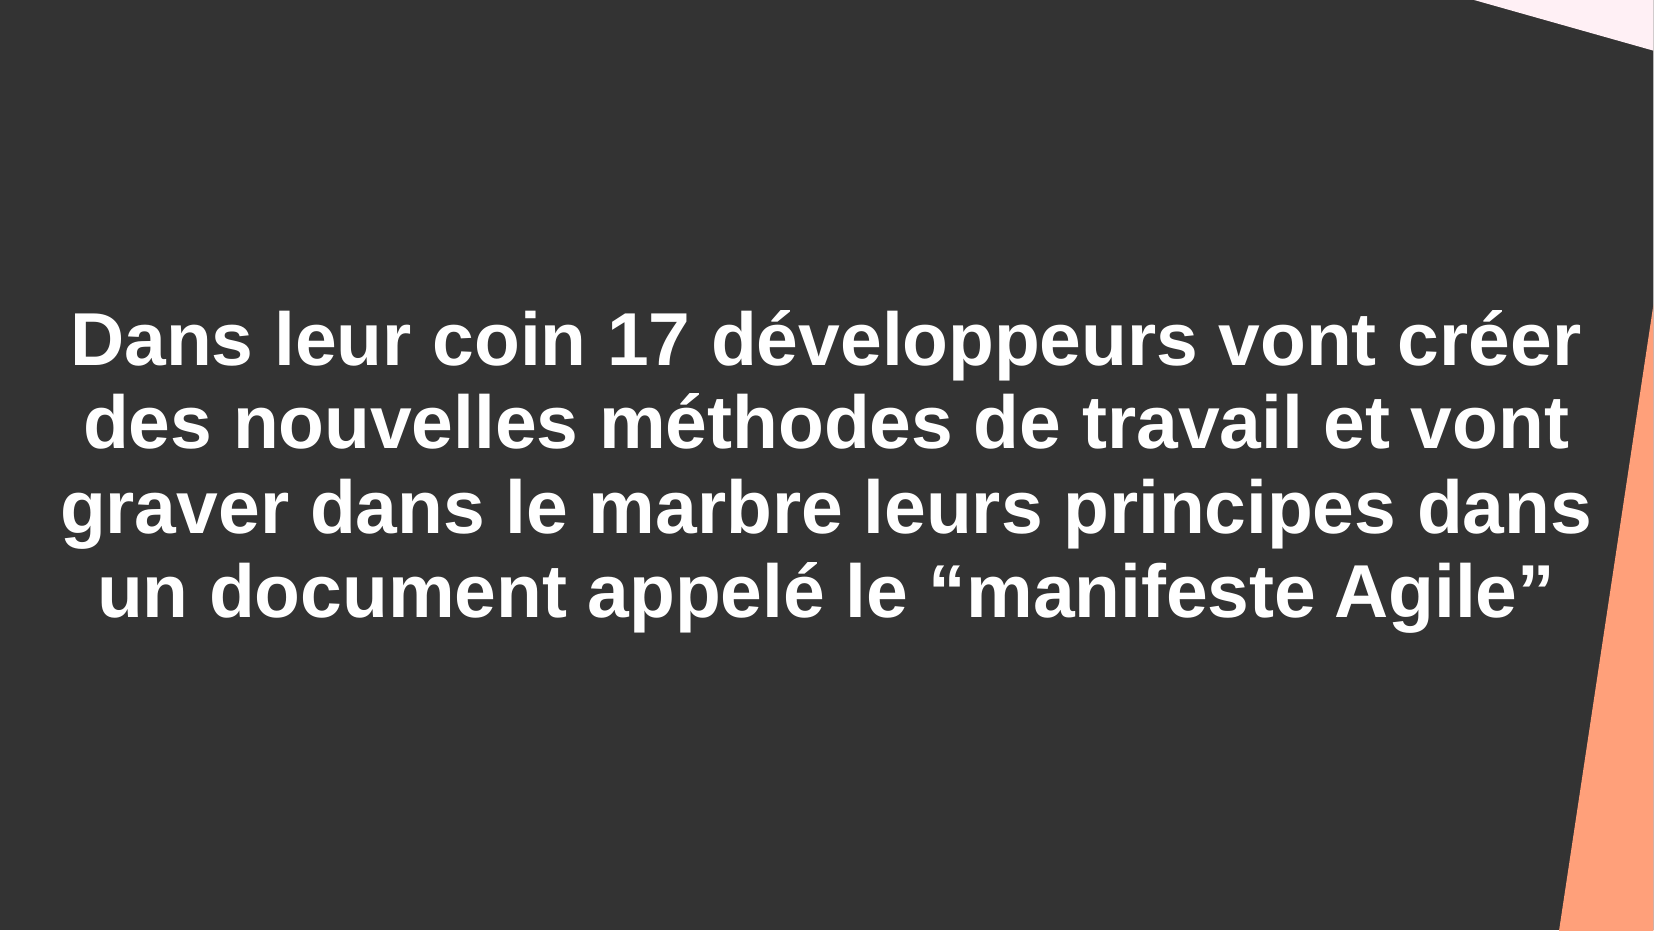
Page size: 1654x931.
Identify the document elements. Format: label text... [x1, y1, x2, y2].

text_box [1559, 300, 1654, 931]
title Dans leur coin 17 développeurs vont créer des nouvelles méthodes de travail et vont graver dans le marbre leurs principes dans un document appelé le “manifeste Agile” [31, 297, 1622, 634]
text_box [1474, 0, 1654, 51]
